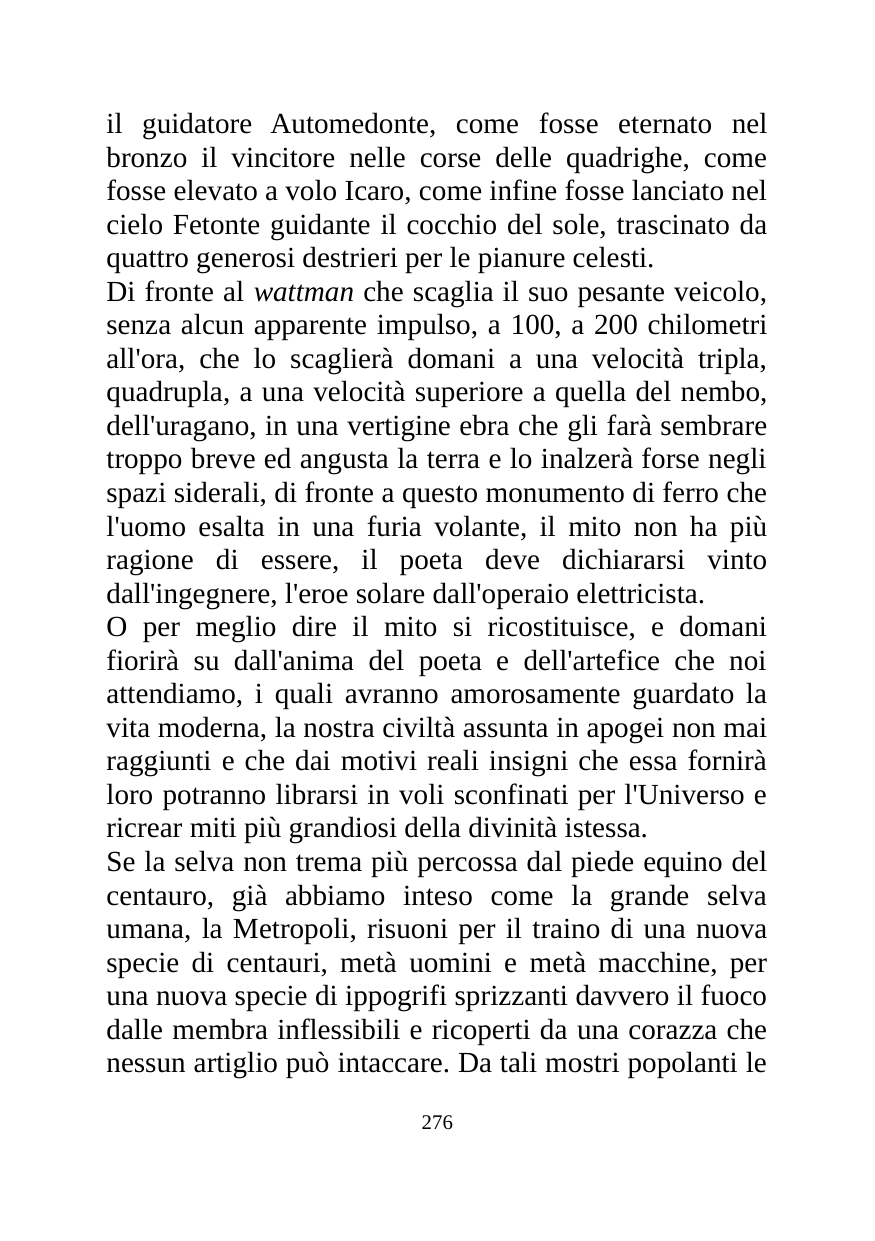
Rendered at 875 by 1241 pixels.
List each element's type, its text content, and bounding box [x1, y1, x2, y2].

text il guidatore Automedonte, come fosse eternato nel bronzo il vincitore nelle corse delle quadrighe, come fosse elevato a volo Icaro, come infine fosse lanciato nel cielo Fetonte guidante il cocchio del sole, trascinato da quattro generosi destrieri per le pianure celesti. [106, 106, 768, 274]
text O per meglio dire il mito si ricostituisce, e domani fiorirà su dall'anima del poeta e dell'artefice che noi attendiamo, i quali avranno amorosamente guardato la vita moderna, la nostra civiltà assunta in apogei non mai raggiunti e che dai motivi reali insigni che essa fornirà loro potranno librarsi in voli sconfinati per l'Universo e ricrear miti più grandiosi della divinità istessa. [106, 609, 768, 844]
text Se la selva non trema più percossa dal piede equino del centauro, già abbiamo inteso come la grande selva umana, la Metropoli, risuoni per il traino di una nuova specie di centauri, metà uomini e metà macchine, per una nuova specie di ippogrifi sprizzanti davvero il fuoco dalle membra inflessibili e ricoperti da una corazza che nessun artiglio può intaccare. Da tali mostri popolanti le [106, 844, 768, 1079]
text Di fronte al wattman che scaglia il suo pesante veicolo, senza alcun apparente impulso, a 100, a 200 chilometri all'ora, che lo scaglierà domani a una velocità tripla, quadrupla, a una velocità superiore a quella del nembo, dell'uragano, in una vertigine ebra che gli farà sembrare troppo breve ed angusta la terra e lo inalzerà forse negli spazi siderali, di fronte a questo monumento di ferro che l'uomo esalta in una furia volante, il mito non ha più ragione di essere, il poeta deve dichiararsi vinto dall'ingegnere, l'eroe solare dall'operaio elettricista. [106, 274, 768, 609]
